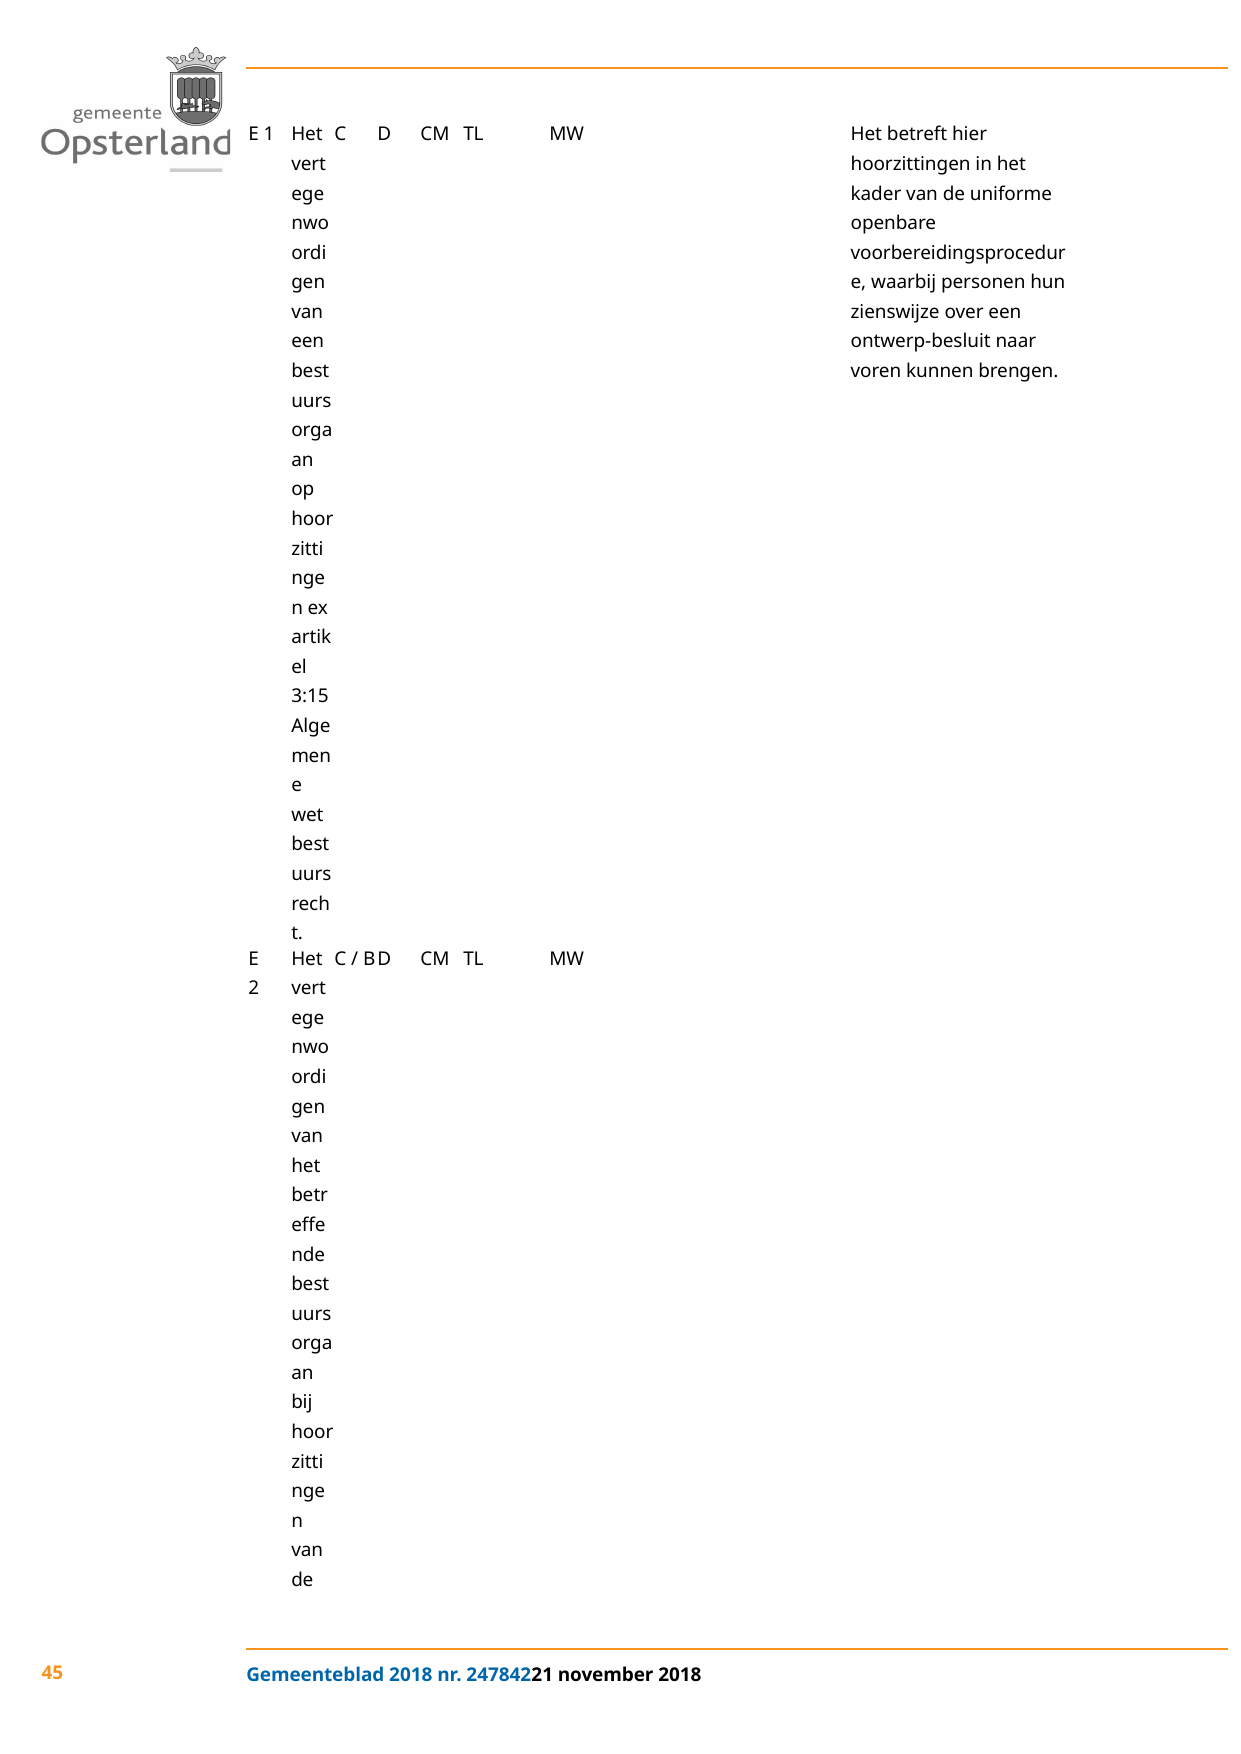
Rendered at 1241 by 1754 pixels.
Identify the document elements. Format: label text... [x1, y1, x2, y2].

table_cell Het vertegenwoordigen van het betreffende bestuursorgaan bij hoorzittingen van de [291, 945, 334, 1592]
table_cell CM [420, 945, 463, 1592]
table_cell E 1 [248, 121, 291, 945]
table_cell [549, 95, 635, 121]
table_cell E 2 [248, 945, 291, 1592]
table_cell Het vertegenwoordigen van een bestuursorgaan op hoorzittingen ex artikel 3:15 Algemene wet bestuursrecht. [291, 121, 334, 945]
table_cell [334, 95, 377, 121]
table_cell D [377, 121, 420, 945]
table_cell [635, 945, 850, 1592]
table_cell TL [463, 945, 549, 1592]
table_cell CM [420, 121, 463, 945]
table_cell [850, 95, 1065, 121]
table_cell [463, 95, 549, 121]
table_cell [850, 945, 1065, 1592]
table_cell [420, 95, 463, 121]
table_cell [635, 121, 850, 945]
table_cell [1065, 95, 1152, 121]
table_cell [635, 95, 850, 121]
table_cell [377, 95, 420, 121]
table_cell [248, 95, 291, 121]
table_cell C / B [334, 945, 377, 1592]
table_cell TL [463, 121, 549, 945]
table_cell D [377, 945, 420, 1592]
table_cell MW [549, 121, 635, 945]
table_cell [291, 95, 334, 121]
picture [41, 47, 231, 172]
table_cell C [334, 121, 377, 945]
table_cell MW [549, 945, 635, 1592]
table_cell Het betreft hier hoorzittingen in het kader van de uniforme openbare voorbereidingsprocedure, waarbij personen hun zienswijze over een ontwerp-besluit naar voren kunnen brengen. [850, 121, 1065, 945]
